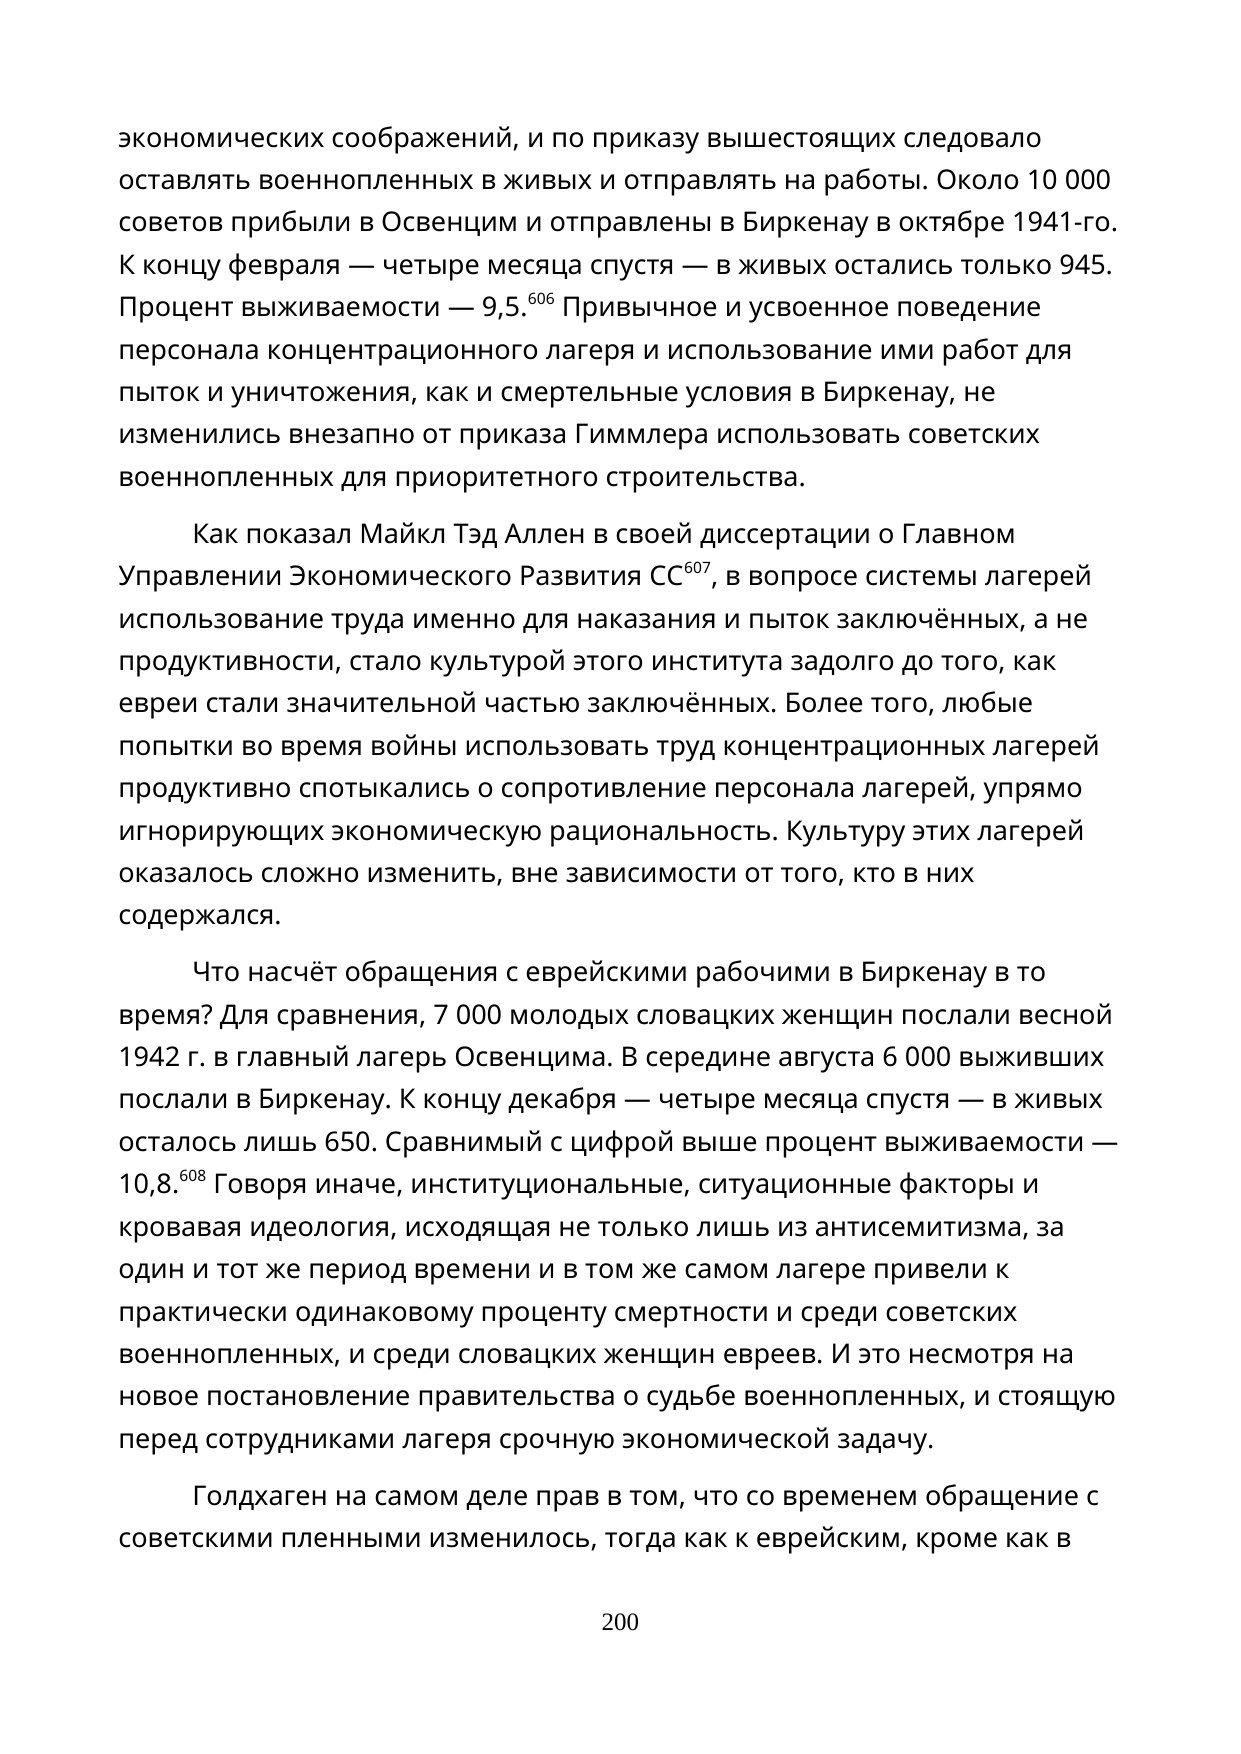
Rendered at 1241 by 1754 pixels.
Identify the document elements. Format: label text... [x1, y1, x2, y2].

text Что насчёт обращения с еврейскими рабочими в Биркенау в то время? Для сравнения, 7 000 молодых словацких женщин послали весной 1942 г. в главный лагерь Освенцима. В середине августа 6 000 выживших послали в Биркенау. К концу декабря — четыре месяца спустя — в живых осталось лишь 650. Сравнимый с цифрой выше процент выживаемости — 10,8. Говоря иначе, институциональные, ситуационные факторы и кровавая идеология, исходящая не только лишь из антисемитизма, за один и тот же период времени и в том же самом лагере привели к практически одинаковому проценту смертности и среди советских военнопленных, и среди словацких женщин евреев. И это несмотря на новое постановление правительства о судьбе военнопленных, и стоящую перед сотрудниками лагеря срочную экономической задачу. [118, 953, 1122, 1456]
text Как показал Майкл Тэд Аллен в своей диссертации о Главном Управлении Экономического Развития СС, в вопросе системы лагерей использование труда именно для наказания и пыток заключённых, а не продуктивности, стало культурой этого института задолго до того, как евреи стали значительной частью заключённых. Более того, любые попытки во время войны использовать труд концентрационных лагерей продуктивно спотыкались о сопротивление персонала лагерей, упрямо игнорирующих экономическую рациональность. Культуру этих лагерей оказалось сложно изменить, вне зависимости от того, кто в них содержался. [118, 514, 1122, 933]
text экономических соображений, и по приказу вышестоящих следовало оставлять военнопленных в живых и отправлять на работы. Около 10 000 советов прибыли в Освенцим и отправлены в Биркенау в октябре 1941-го. К концу февраля — четыре месяца спустя — в живых остались только 945. Процент выживаемости — 9,5. Привычное и усвоенное поведение персонала концентрационного лагеря и использование ими работ для пыток и уничтожения, как и смертельные условия в Биркенау, не изменились внезапно от приказа Гиммлера использовать советских военнопленных для приоритетного строительства. [118, 118, 1122, 494]
text Голдхаген на самом деле прав в том, что со временем обращение с советскими пленными изменилось, тогда как к еврейским, кроме как в [118, 1476, 1122, 1555]
